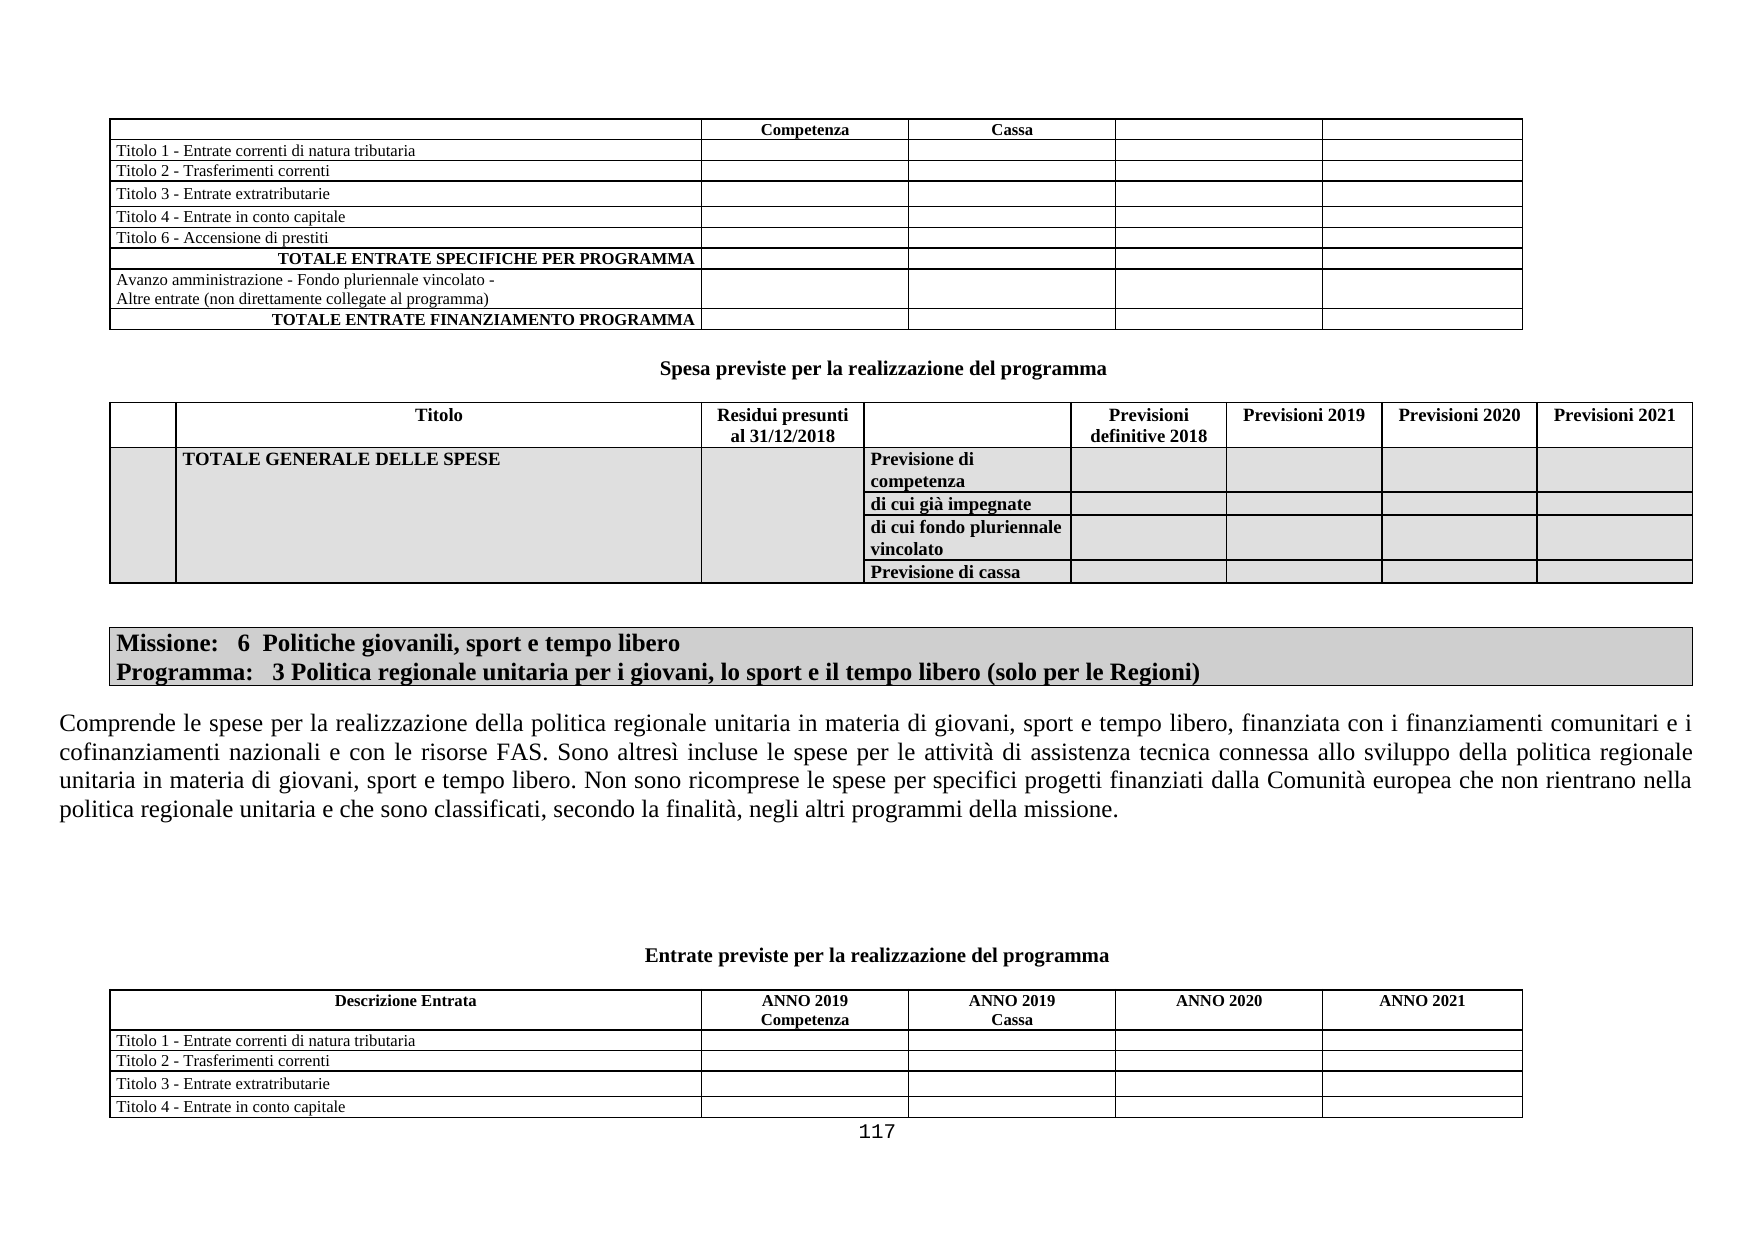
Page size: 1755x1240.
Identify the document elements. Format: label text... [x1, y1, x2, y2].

table_header Previsioni 2019 [1227, 403, 1381, 447]
table_cell Previsione di cassa [865, 561, 1070, 582]
table_cell di cui già impegnate [865, 493, 1070, 514]
table_cell [1383, 493, 1536, 514]
table_cell [1116, 207, 1322, 226]
table_cell [909, 207, 1115, 226]
table_cell [1323, 249, 1522, 268]
table_cell Previsione di competenza [865, 448, 1070, 491]
table_cell Avanzo amministrazione - Fondo pluriennale vincolato - Altre entrate (non direttamente collegate al programma) [111, 270, 701, 308]
table_cell [1072, 561, 1226, 582]
table_cell Titolo 1 - Entrate correnti di natura tributaria [111, 1031, 701, 1049]
table_header Descrizione Entrata [111, 991, 701, 1029]
table_cell [1116, 270, 1322, 308]
table_header [1323, 120, 1522, 139]
table_cell [1072, 516, 1226, 559]
table_cell [1383, 561, 1536, 582]
table_cell Titolo 3 - Entrate extratributarie [111, 182, 701, 206]
table_cell [1116, 140, 1322, 159]
table_cell Titolo 6 - Accensione di prestiti [111, 228, 701, 247]
table_header Missione: 6 Politiche giovanili, sport e tempo libero [110, 628, 1692, 657]
table_header ANNO 2019 Competenza [702, 991, 908, 1029]
table_cell [909, 1097, 1115, 1116]
table_cell [1538, 561, 1692, 582]
table_cell [1227, 493, 1381, 514]
table_header [111, 403, 175, 447]
table_cell [111, 559, 175, 582]
table_header Previsioni 2020 [1383, 403, 1536, 447]
table_cell [111, 448, 175, 491]
table_header Titolo [177, 403, 701, 447]
table_cell [1538, 493, 1692, 514]
table_cell [1323, 161, 1522, 180]
table_cell [1323, 270, 1522, 308]
table_cell Programma: 3 Politica regionale unitaria per i giovani, lo sport e il tempo libero (solo per le Regioni) [110, 657, 1692, 685]
table_cell [702, 491, 863, 514]
table_cell Titolo 2 - Trasferimenti correnti [111, 161, 701, 180]
table_header [865, 403, 1070, 447]
table_cell [1116, 161, 1322, 180]
table_cell [1323, 309, 1522, 328]
table_cell [909, 270, 1115, 308]
table_cell [1116, 309, 1322, 328]
text Entrate previste per la realizzazione del programma [59, 943, 1695, 967]
table_cell [702, 1072, 908, 1096]
table_cell [1323, 140, 1522, 159]
table_header Competenza [702, 120, 908, 139]
table_cell [1323, 1072, 1522, 1096]
table_cell [1116, 228, 1322, 247]
table_cell Titolo 4 - Entrate in conto capitale [111, 207, 701, 226]
table_cell [1072, 493, 1226, 514]
table_cell [1116, 249, 1322, 268]
table_cell [909, 1072, 1115, 1096]
table_cell [702, 228, 908, 247]
table_cell [702, 207, 908, 226]
table_cell [1116, 1072, 1322, 1096]
table_cell Titolo 1 - Entrate correnti di natura tributaria [111, 140, 701, 159]
table_cell [177, 491, 701, 514]
table_cell [702, 309, 908, 328]
table_cell [1323, 228, 1522, 247]
table_cell [1323, 1097, 1522, 1116]
table_cell [1227, 516, 1381, 559]
table_cell Titolo 4 - Entrate in conto capitale [111, 1097, 701, 1116]
table_cell [702, 140, 908, 159]
table_cell [1116, 1051, 1322, 1070]
table_cell [1538, 516, 1692, 559]
table_cell [909, 140, 1115, 159]
table_cell Titolo 3 - Entrate extratributarie [111, 1072, 701, 1096]
table_cell [702, 514, 863, 559]
table_cell [909, 249, 1115, 268]
table_cell TOTALE GENERALE DELLE SPESE [177, 448, 701, 491]
table_cell [1383, 516, 1536, 559]
table_cell [1116, 1031, 1322, 1049]
table_cell [111, 491, 175, 514]
text Spesa previste per la realizzazione del programma [59, 352, 1695, 380]
table_cell [702, 1031, 908, 1049]
table_cell [909, 161, 1115, 180]
table_cell [909, 1031, 1115, 1049]
table_cell [1116, 1097, 1322, 1116]
table_header ANNO 2019 Cassa [909, 991, 1115, 1029]
table_cell [909, 309, 1115, 328]
table_header Previsioni 2021 [1538, 403, 1692, 447]
table_cell [909, 228, 1115, 247]
table_header ANNO 2021 [1323, 991, 1522, 1029]
table_cell [177, 514, 701, 559]
table_header Previsioni definitive 2018 [1072, 403, 1226, 447]
table_cell [702, 182, 908, 206]
table_cell [1538, 448, 1692, 491]
table_cell [1227, 561, 1381, 582]
table_cell [702, 1051, 908, 1070]
table_cell [1323, 182, 1522, 206]
table_cell [1323, 1031, 1522, 1049]
table_cell [702, 161, 908, 180]
table_cell [702, 1097, 908, 1116]
table_cell [702, 559, 863, 582]
table_cell [702, 249, 908, 268]
table_cell [1383, 448, 1536, 491]
table_cell [909, 1051, 1115, 1070]
table_cell [1323, 207, 1522, 226]
table_cell [1072, 448, 1226, 491]
table_cell [909, 182, 1115, 206]
text Comprende le spese per la realizzazione della politica regionale unitaria in materia di giovani, sport e tempo libero, finanziata con i finanziamenti comunitari e i cofinanziamenti nazionali e con le risorse FAS. Sono altresì incluse le spese per le attività di assistenza tecnica connessa allo sviluppo della politica regionale unitaria in materia di giovani, sport e tempo libero. Non sono ricomprese le spese per specifici progetti finanziati dalla Comunità europea che non rientrano nella politica regionale unitaria e che sono classificati, secondo la finalità, negli altri programmi della missione. [59, 708, 1695, 823]
table_header [111, 120, 701, 139]
table_cell [111, 514, 175, 559]
table_header [1116, 120, 1322, 139]
table_cell [1323, 1051, 1522, 1070]
table_cell TOTALE ENTRATE SPECIFICHE PER PROGRAMMA [111, 249, 701, 268]
table_cell [702, 448, 863, 491]
table_cell [177, 559, 701, 582]
table_cell TOTALE ENTRATE FINANZIAMENTO PROGRAMMA [111, 309, 701, 328]
table_cell di cui fondo pluriennale vincolato [865, 516, 1070, 559]
table_cell Titolo 2 - Trasferimenti correnti [111, 1051, 701, 1070]
table_cell [1227, 448, 1381, 491]
table_cell [702, 270, 908, 308]
table_header ANNO 2020 [1116, 991, 1322, 1029]
table_cell [1116, 182, 1322, 206]
table_header Residui presunti al 31/12/2018 [702, 403, 863, 447]
table_header Cassa [909, 120, 1115, 139]
